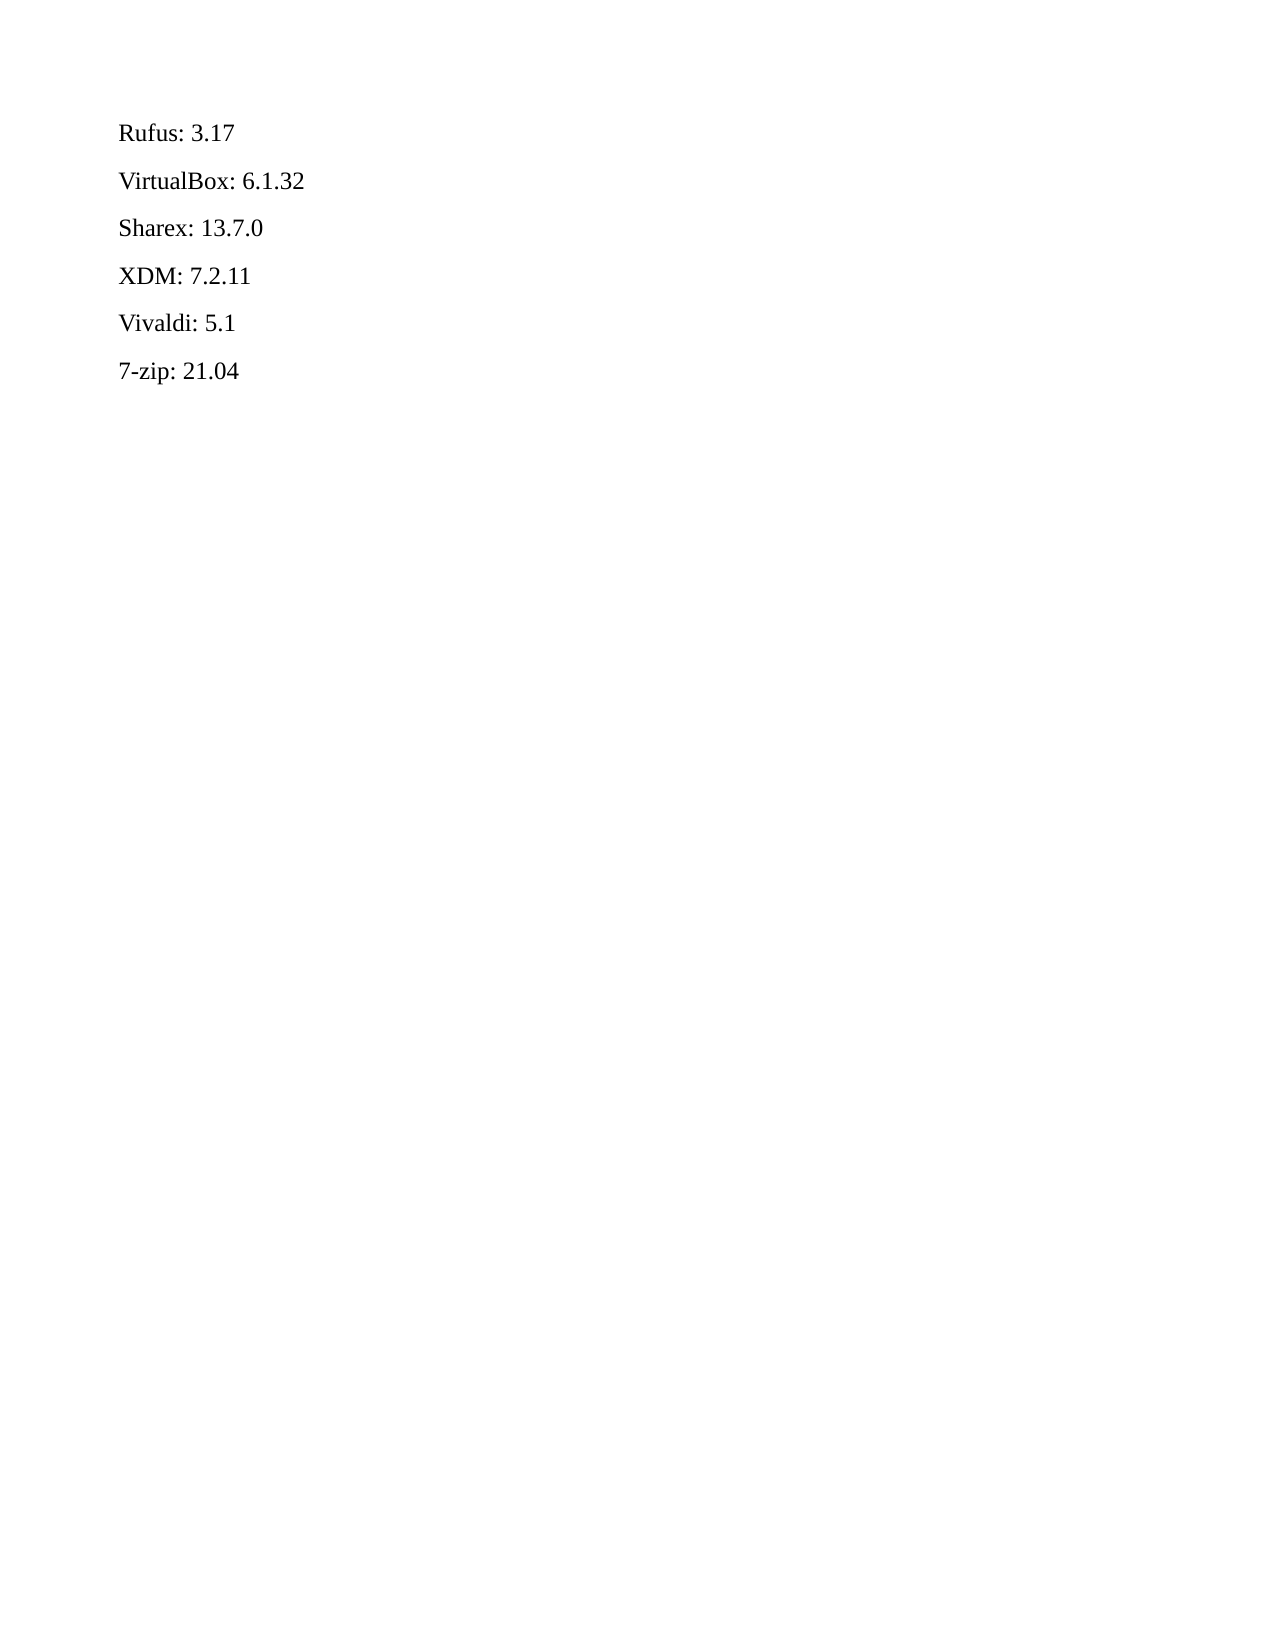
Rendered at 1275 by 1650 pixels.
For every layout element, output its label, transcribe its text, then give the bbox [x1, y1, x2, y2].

text Sharex: 13.7.0 [118, 213, 1157, 242]
text Rufus: 3.17 [118, 118, 1157, 147]
text Vivaldi: 5.1 [118, 308, 1157, 337]
text VirtualBox: 6.1.32 [118, 166, 1157, 194]
text XDM: 7.2.11 [118, 261, 1157, 290]
text 7-zip: 21.04 [118, 356, 1157, 385]
